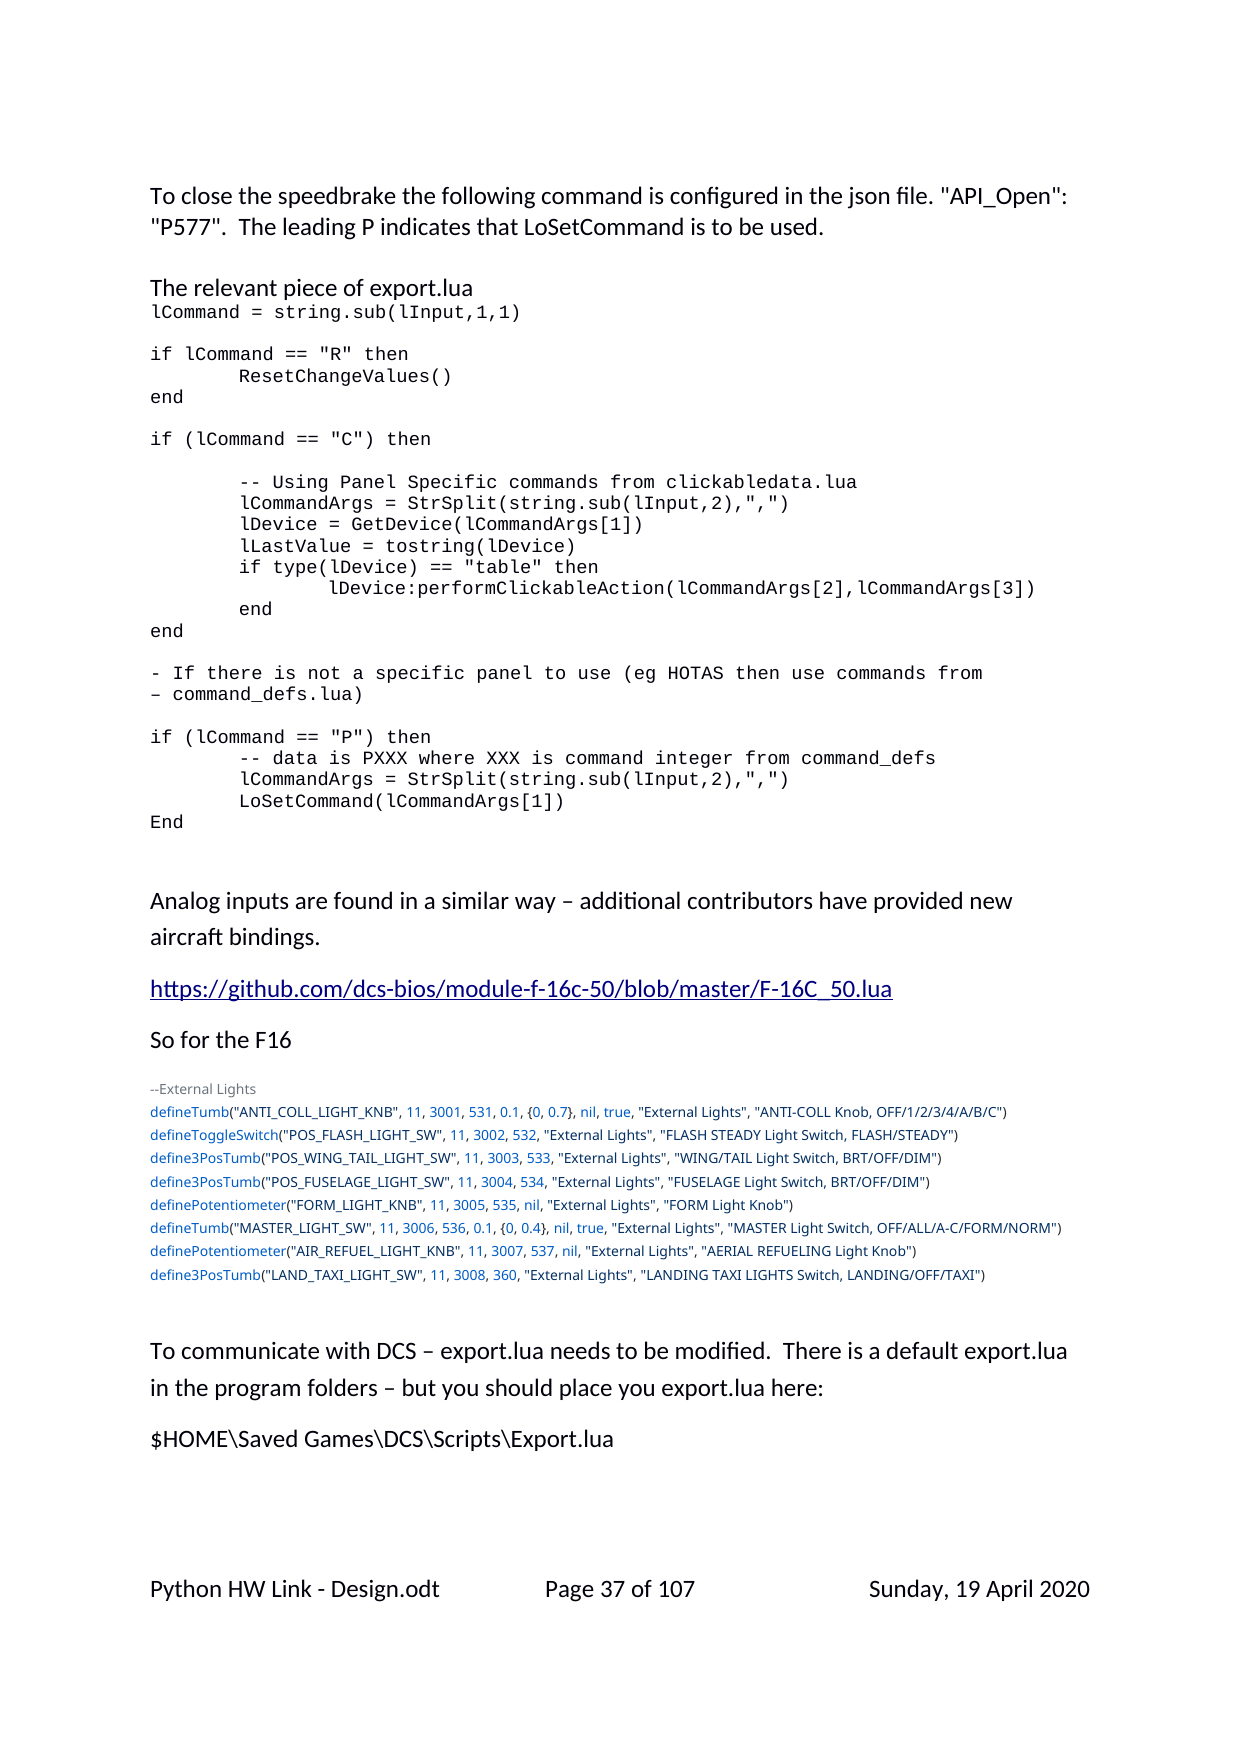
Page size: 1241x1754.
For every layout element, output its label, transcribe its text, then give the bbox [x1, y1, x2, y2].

text end [150, 621, 1090, 643]
text if (lCommand == "C") then [150, 430, 1090, 451]
text LoSetCommand(lCommandArgs[1]) [150, 791, 1090, 813]
text So for the F16 [150, 1024, 1090, 1054]
text if (lCommand == "P") then [150, 728, 1090, 749]
text lLastValue = tostring(lDevice) [150, 536, 1090, 558]
text -- data is PXXX where XXX is command integer from command_defs [150, 749, 1090, 770]
text lCommandArgs = StrSplit(string.sub(lInput,2),",") [150, 770, 1090, 791]
text end [150, 600, 1090, 621]
text define3PosTumb("POS_WING_TAIL_LIGHT_SW", 11, 3003, 533, "External Lights", "WING/TAIL Light Switch, BRT/OFF/DIM") [150, 1145, 1090, 1168]
text $HOME\Saved Games\DCS\Scripts\Export.lua [150, 1423, 1090, 1453]
text -- Using Panel Specific commands from clickabledata.lua [150, 473, 1090, 494]
text – command_defs.lua) [150, 685, 1090, 706]
text defineTumb("ANTI_COLL_LIGHT_KNB", 11, 3001, 531, 0.1, {0, 0.7}, nil, true, "External Lights", "ANTI-COLL Knob, OFF/1/2/3/4/A/B/C") [150, 1098, 1090, 1121]
text lCommandArgs = StrSplit(string.sub(lInput,2),",") [150, 494, 1090, 515]
text The relevant piece of export.lua [150, 272, 1090, 303]
text define3PosTumb("POS_FUSELAGE_LIGHT_SW", 11, 3004, 534, "External Lights", "FUSELAGE Light Switch, BRT/OFF/DIM") [150, 1168, 1090, 1191]
text End [150, 813, 1090, 834]
text To close the speedbrake the following command is configured in the json file. "API_Open": "P577". The leading P indicates that LoSetCommand is to be used. [150, 181, 1090, 242]
text lDevice:performClickableAction(lCommandArgs[2],lCommandArgs[3]) [150, 579, 1090, 600]
text definePotentiometer("FORM_LIGHT_KNB", 11, 3005, 535, nil, "External Lights", "FORM Light Knob") [150, 1191, 1090, 1214]
text ResetChangeValues() [150, 366, 1090, 388]
text Analog inputs are found in a similar way – additional contributors have provided new aircraft bindings. [150, 885, 1090, 952]
text --External Lights [150, 1075, 1090, 1098]
text definePotentiometer("AIR_REFUEL_LIGHT_KNB", 11, 3007, 537, nil, "External Lights", "AERIAL REFUELING Light Knob") [150, 1238, 1090, 1261]
text define3PosTumb("LAND_TAXI_LIGHT_SW", 11, 3008, 360, "External Lights", "LANDING TAXI LIGHTS Switch, LANDING/OFF/TAXI") [150, 1261, 1090, 1284]
text defineToggleSwitch("POS_FLASH_LIGHT_SW", 11, 3002, 532, "External Lights", "FLASH STEADY Light Switch, FLASH/STEADY") [150, 1121, 1090, 1145]
text lDevice = GetDevice(lCommandArgs[1]) [150, 515, 1090, 536]
text - If there is not a specific panel to use (eg HOTAS then use commands from [150, 664, 1090, 685]
text end [150, 388, 1090, 409]
text lCommand = string.sub(lInput,1,1) [150, 303, 1090, 324]
text https://github.com/dcs-bios/module-f-16c-50/blob/master/F-16C_50.lua [150, 973, 1090, 1003]
text To communicate with DCS – export.lua needs to be modified. There is a default export.lua in the program folders – but you should place you export.lua here: [150, 1335, 1090, 1402]
text if lCommand == "R" then [150, 345, 1090, 366]
text defineTumb("MASTER_LIGHT_SW", 11, 3006, 536, 0.1, {0, 0.4}, nil, true, "External Lights", "MASTER Light Switch, OFF/ALL/A-C/FORM/NORM") [150, 1214, 1090, 1238]
text if type(lDevice) == "table" then [150, 558, 1090, 579]
